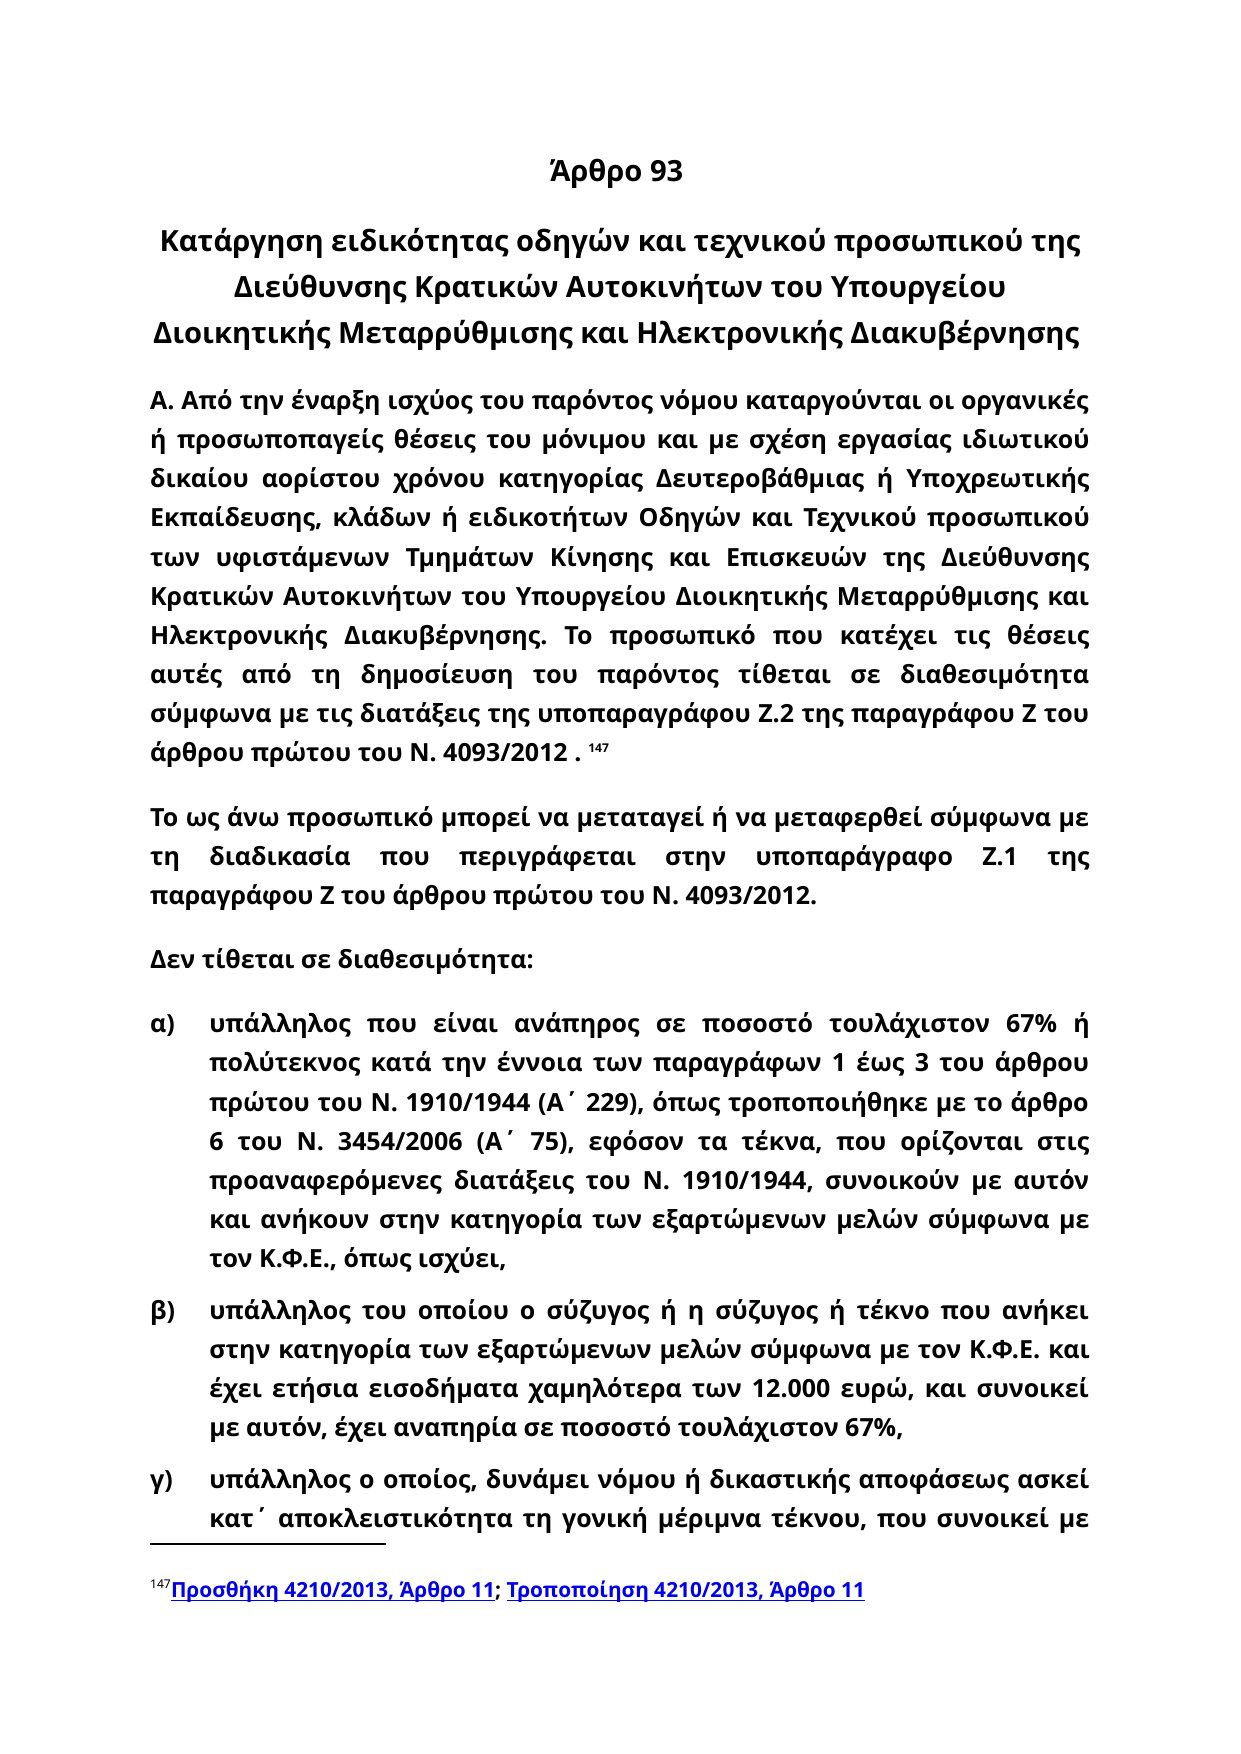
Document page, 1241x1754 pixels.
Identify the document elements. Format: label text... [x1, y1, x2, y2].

text Το ως άνω προσωπικό μπορεί να μεταταγεί ή να μεταφερθεί σύμφωνα με τη διαδικασία που περιγράφεται στην υποπαράγραφο Ζ.1 της παραγράφου Ζ του άρθρου πρώτου του Ν. 4093/2012. [150, 799, 1090, 912]
subtitle Άρθρο 93 [150, 150, 1090, 190]
subtitle Κατάργηση ειδικότητας οδηγών και τεχνικού προσωπικού της Διεύθυνσης Κρατικών Αυτοκινήτων του Υπουργείου Διοικητικής Μεταρρύθμισης και Ηλεκτρονικής Διακυβέρνησης [150, 221, 1090, 352]
list β) υπάλληλος του οποίου ο σύζυγος ή η σύζυγος ή τέκνο που ανήκει στην κατηγορία των εξαρτώμενων μελών σύμφωνα με τον Κ.Φ.Ε. και έχει ετήσια εισοδήματα χαμηλότερα των 12.000 ευρώ, και συνοικεί με αυτόν, έχει αναπηρία σε ποσοστό τουλάχιστον 67%, [150, 1292, 1090, 1444]
list γ) υπάλληλος ο οποίος, δυνάμει νόμου ή δικαστικής αποφάσεως ασκεί κατ΄ αποκλειστικότητα τη γονική μέριμνα τέκνου, που συνοικεί με [150, 1462, 1090, 1535]
text Α. Από την έναρξη ισχύος του παρόντος νόμου καταργούνται οι οργανικές ή προσωποπαγείς θέσεις του μόνιμου και με σχέση εργασίας ιδιωτικού δικαίου αορίστου χρόνου κατηγορίας Δευτεροβάθμιας ή Υποχρεωτικής Εκπαίδευσης, κλάδων ή ειδικοτήτων Οδηγών και Τεχνικού προσωπικού των υφιστάμενων Τμημάτων Κίνησης και Επισκευών της Διεύθυνσης Κρατικών Αυτοκινήτων του Υπουργείου Διοικητικής Μεταρρύθμισης και Ηλεκτρονικής Διακυβέρνησης. Το προσωπικό που κατέχει τις θέσεις αυτές από τη δημοσίευση του παρόντος τίθεται σε διαθεσιμότητα σύμφωνα με τις διατάξεις της υποπαραγράφου Ζ.2 της παραγράφου Ζ του άρθρου πρώτου του Ν. 4093/2012 . [150, 382, 1090, 769]
text Προσθήκη 4210/2013, Άρθρο 11; Τροποποίηση 4210/2013, Άρθρο 11 [150, 1576, 1090, 1604]
list α) υπάλληλος που είναι ανάπηρος σε ποσοστό τουλάχιστον 67% ή πολύτεκνος κατά την έννοια των παραγράφων 1 έως 3 του άρθρου πρώτου του Ν. 1910/1944 (Α΄ 229), όπως τροποποιήθηκε με το άρθρο 6 του Ν. 3454/2006 (Α΄ 75), εφόσον τα τέκνα, που ορίζονται στις προαναφερόμενες διατάξεις του Ν. 1910/1944, συνοικούν με αυτόν και ανήκουν στην κατηγορία των εξαρτώμενων μελών σύμφωνα με τον Κ.Φ.Ε., όπως ισχύει, [150, 1006, 1090, 1275]
text Δεν τίθεται σε διαθεσιμότητα: [150, 942, 1090, 976]
